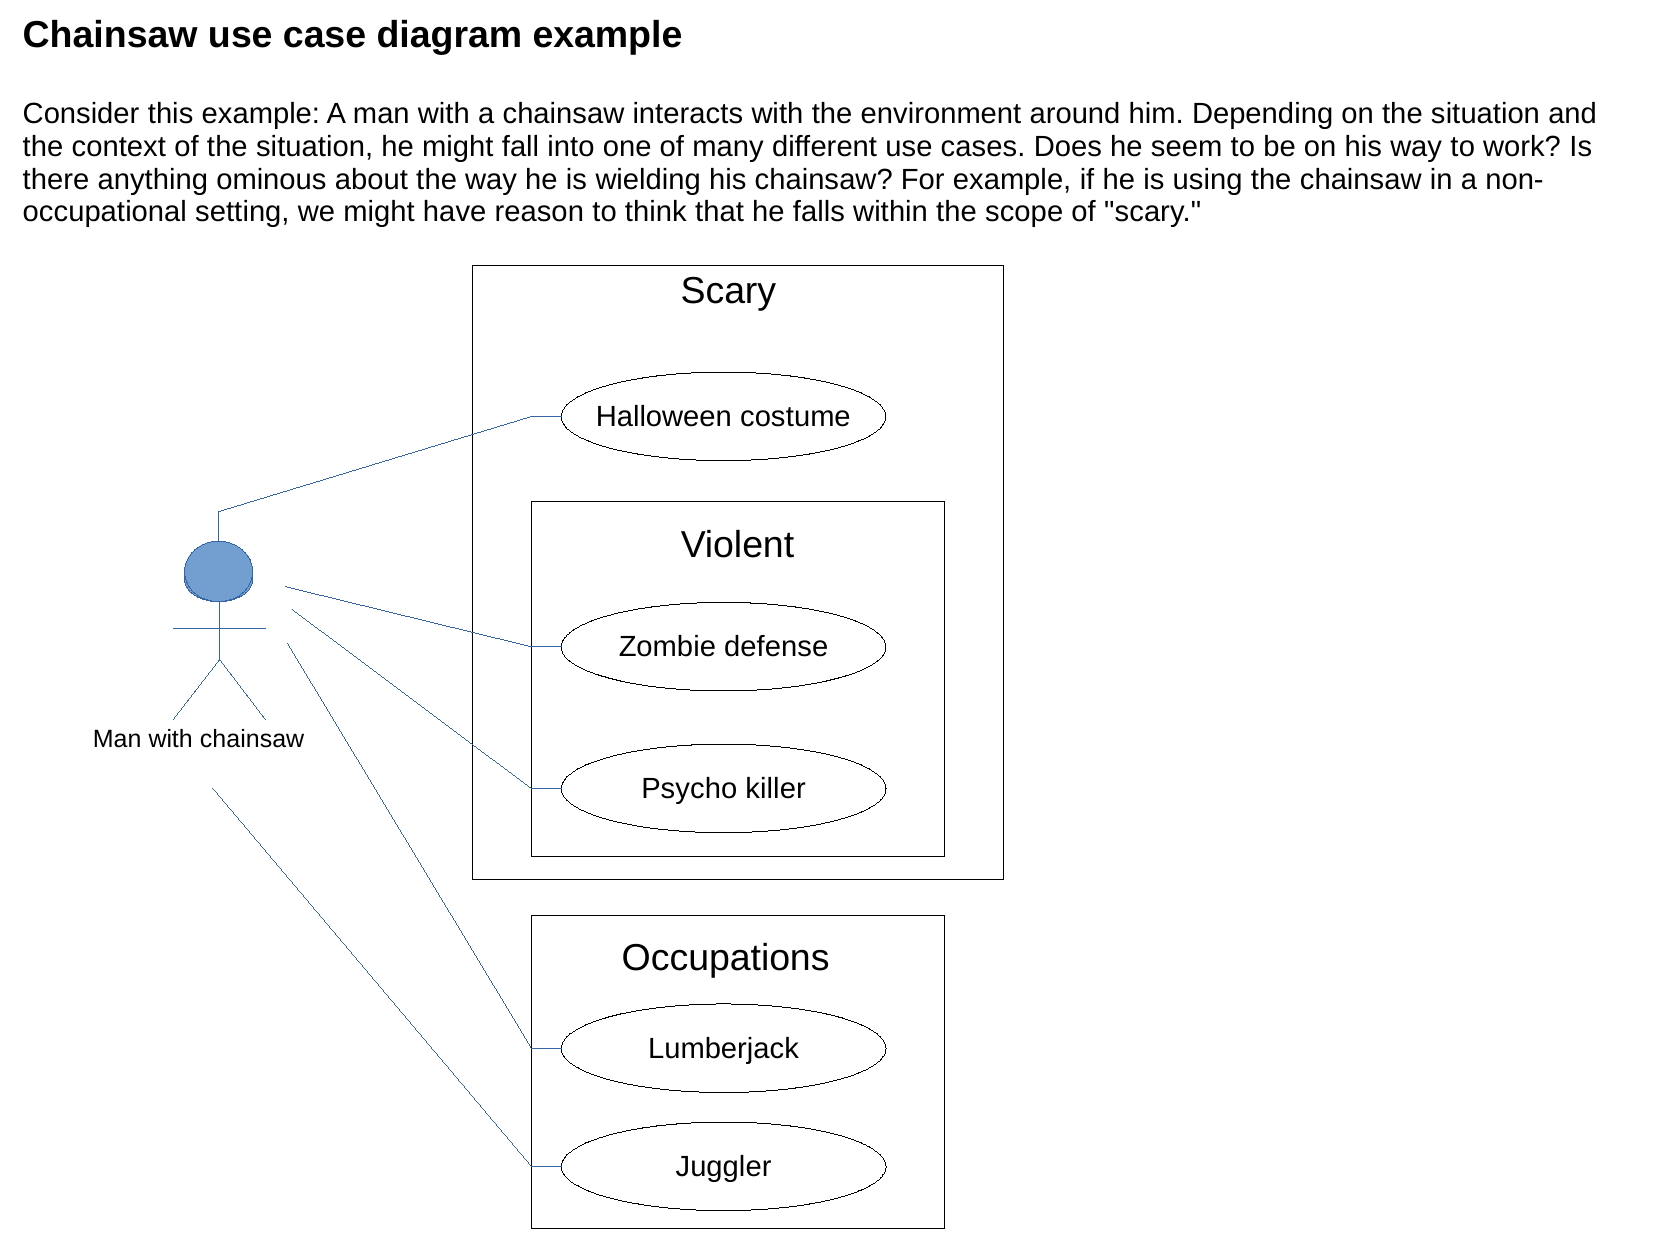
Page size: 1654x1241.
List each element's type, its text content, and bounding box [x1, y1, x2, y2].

text_box Man with chainsaw [78, 714, 361, 763]
text_box Lumberjack [561, 1003, 887, 1093]
text_box Scary [665, 262, 792, 319]
text_box Juggler [561, 1122, 887, 1211]
text_box [184, 541, 253, 602]
text_box Zombie defense [561, 602, 886, 691]
text_box Chainsaw use case diagram example Consider this example: A man with a chainsaw interacts with the environment around him. Depending on the situation and the context of the situation, he might fall into one of many different use cases. Does he seem to be on his way to work? Is there anything ominous about the way he is wielding his chainsaw? For example, if he is using the chainsaw in a non-occupational setting, we might have reason to think that he falls within the scope of "scary." [7, 5, 1654, 235]
text_box Psycho killer [561, 744, 887, 833]
text_box Halloween costume [561, 372, 886, 461]
text_box Occupations [606, 929, 845, 987]
text_box Violent [666, 516, 810, 573]
